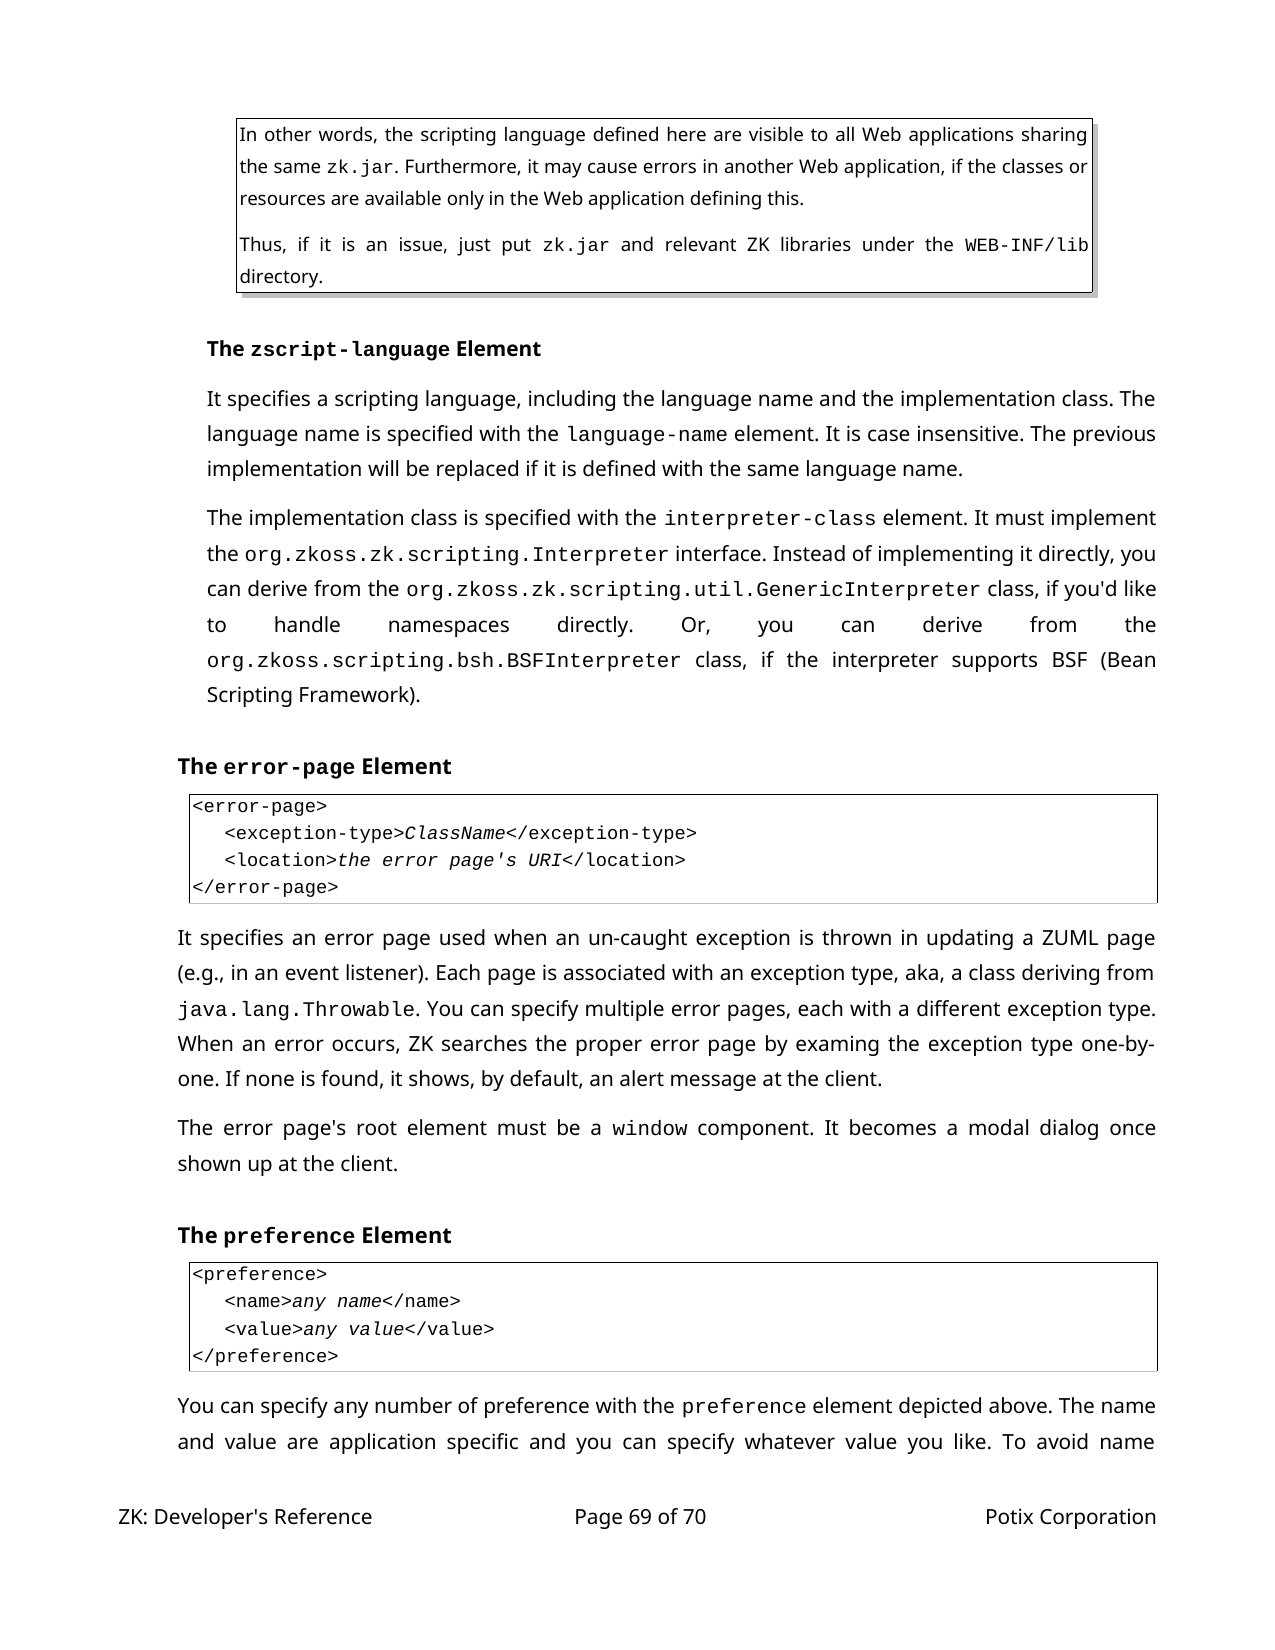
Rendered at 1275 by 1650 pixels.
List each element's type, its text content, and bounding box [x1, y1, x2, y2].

text <value>any value</value> [190, 1316, 1157, 1341]
text <preference> [190, 1263, 1157, 1286]
subtitle The preference Element [177, 1219, 1157, 1249]
text It specifies a scripting language, including the language name and the implementation class. The language name is specified with the language-name element. It is case insensitive. The previous implementation will be replaced if it is defined with the same language name. [207, 384, 1157, 483]
text <location>the error page's URI</location> [190, 848, 1157, 872]
text It specifies an error page used when an un-caught exception is thrown in updating a ZUML page (e.g., in an event listener). Each page is associated with an exception type, aka, a class deriving from java.lang.Throwable. You can specify multiple error pages, each with a different exception type. When an error occurs, ZK searches the proper error page by examing the exception type one-by-one. If none is found, it shows, by default, an alert message at the client. [177, 923, 1157, 1093]
text Thus, if it is an issue, just put zk.jar and relevant ZK libraries under the WEB-INF/lib directory. [237, 228, 1092, 292]
subtitle The zscript-language Element [207, 334, 1157, 363]
text You can specify any number of preference with the preference element depicted above. The name and value are application specific and you can specify whatever value you like. To avoid name [177, 1391, 1157, 1455]
text The implementation class is specified with the interpreter-class element. It must implement the org.zkoss.zk.scripting.Interpreter interface. Instead of implementing it directly, you can derive from the org.zkoss.zk.scripting.util.GenericInterpreter class, if you'd like to handle namespaces directly. Or, you can derive from the org.zkoss.scripting.bsh.BSFInterpreter class, if the interpreter supports BSF (Bean Scripting Framework). [207, 503, 1157, 709]
text <name>any name</name> [190, 1289, 1157, 1313]
text In other words, the scripting language defined here are visible to all Web applications sharing the same zk.jar. Furthermore, it may cause errors in another Web application, if the classes or resources are available only in the Web application defining this. [237, 119, 1092, 211]
subtitle The error-page Element [177, 751, 1157, 781]
text The error page's root element must be a window component. It becomes a modal dialog once shown up at the client. [177, 1113, 1157, 1177]
text </error-page> [190, 875, 1157, 903]
text <exception-type>ClassName</exception-type> [190, 821, 1157, 845]
text <error-page> [190, 795, 1157, 818]
text </preference> [190, 1343, 1157, 1371]
